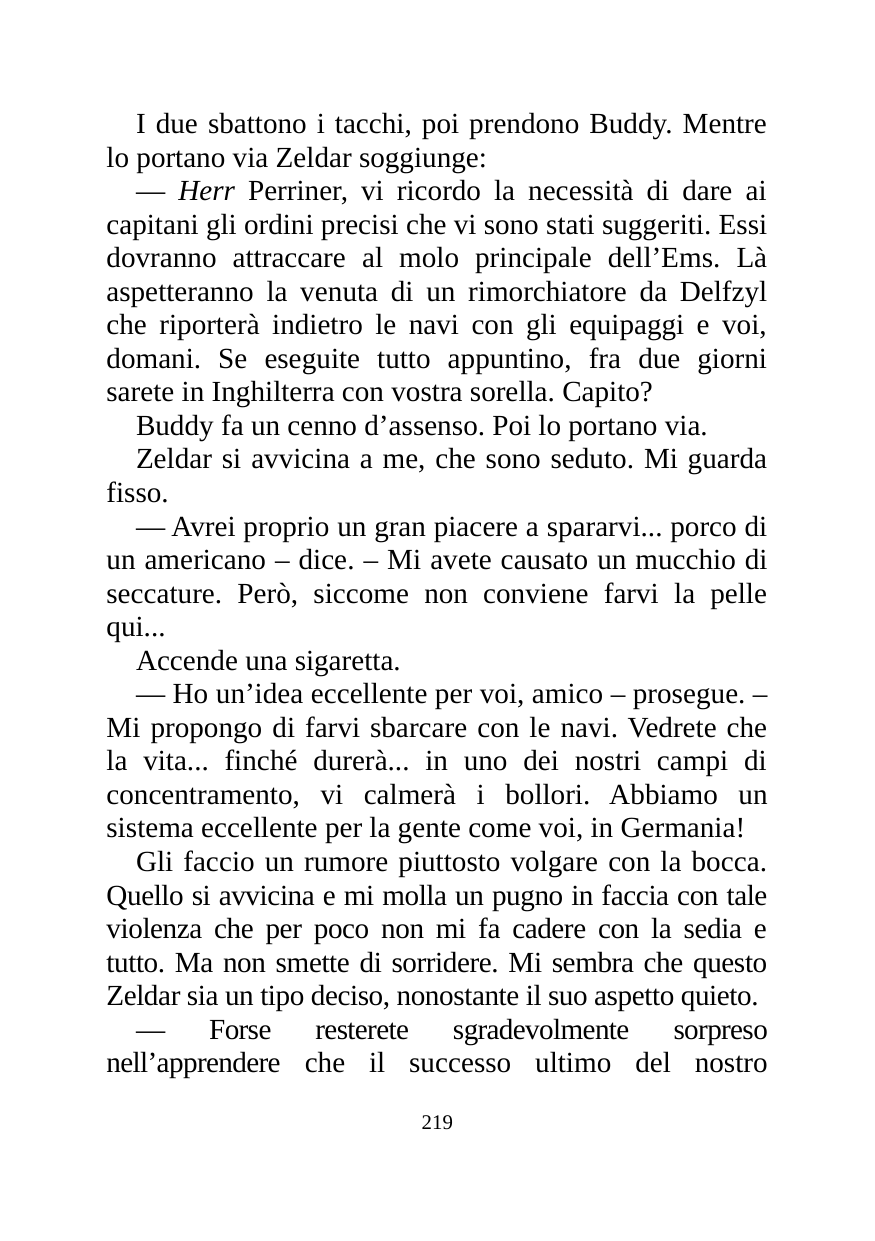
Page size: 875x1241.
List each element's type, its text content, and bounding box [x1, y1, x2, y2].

text — Avrei proprio un gran piacere a spararvi... porco di un americano – dice. – Mi avete causato un mucchio di seccature. Però, siccome non conviene farvi la pelle qui... [106, 509, 768, 643]
text I due sbattono i tacchi, poi prendono Buddy. Mentre lo portano via Zeldar soggiunge: [106, 106, 768, 173]
text — Ho un’idea eccellente per voi, amico – prosegue. – Mi propongo di farvi sbarcare con le navi. Vedrete che la vita... finché durerà... in uno dei nostri campi di concentramento, vi calmerà i bollori. Abbiamo un sistema eccellente per la gente come voi, in Germania! [106, 676, 768, 844]
text Zeldar si avvicina a me, che sono seduto. Mi guarda fisso. [106, 442, 768, 509]
text — Forse resterete sgradevolmente sorpreso nell’apprendere che il successo ultimo del nostro [106, 1012, 768, 1079]
text Accende una sigaretta. [106, 643, 768, 676]
text — Herr Perriner, vi ricordo la necessità di dare ai capitani gli ordini precisi che vi sono stati suggeriti. Essi dovranno attraccare al molo principale dell’Ems. Là aspetteranno la venuta di un rimorchiatore da Delfzyl che riporterà indietro le navi con gli equipaggi e voi, domani. Se eseguite tutto appuntino, fra due giorni sarete in Inghilterra con vostra sorella. Capito? [106, 173, 768, 408]
text Gli faccio un rumore piuttosto volgare con la bocca. Quello si avvicina e mi molla un pugno in faccia con tale violenza che per poco non mi fa cadere con la sedia e tutto. Ma non smette di sorridere. Mi sembra che questo Zeldar sia un tipo deciso, nonostante il suo aspetto quieto. [106, 844, 768, 1012]
text Buddy fa un cenno d’assenso. Poi lo portano via. [106, 408, 768, 442]
